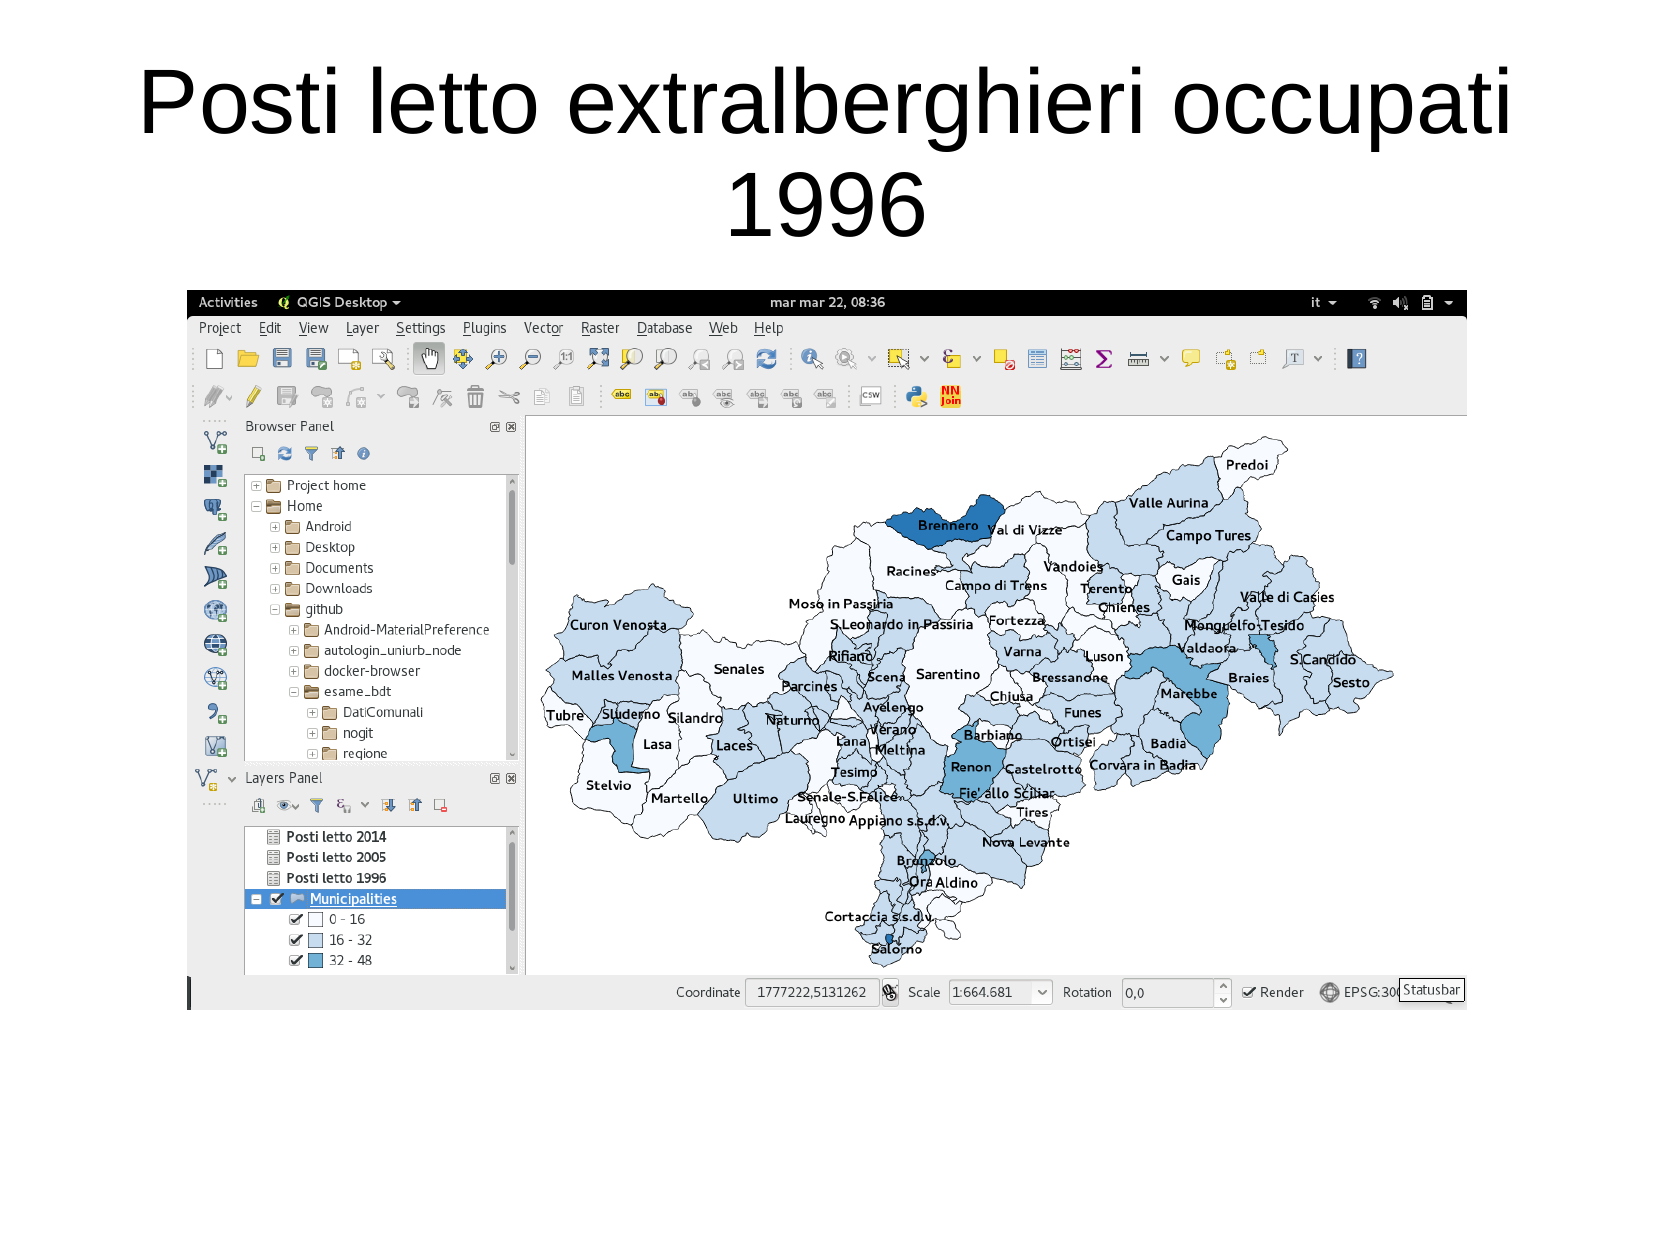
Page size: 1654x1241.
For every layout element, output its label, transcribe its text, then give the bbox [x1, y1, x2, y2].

picture [187, 290, 1467, 1010]
title Posti letto extralberghieri occupati 1996 [82, 26, 1571, 280]
